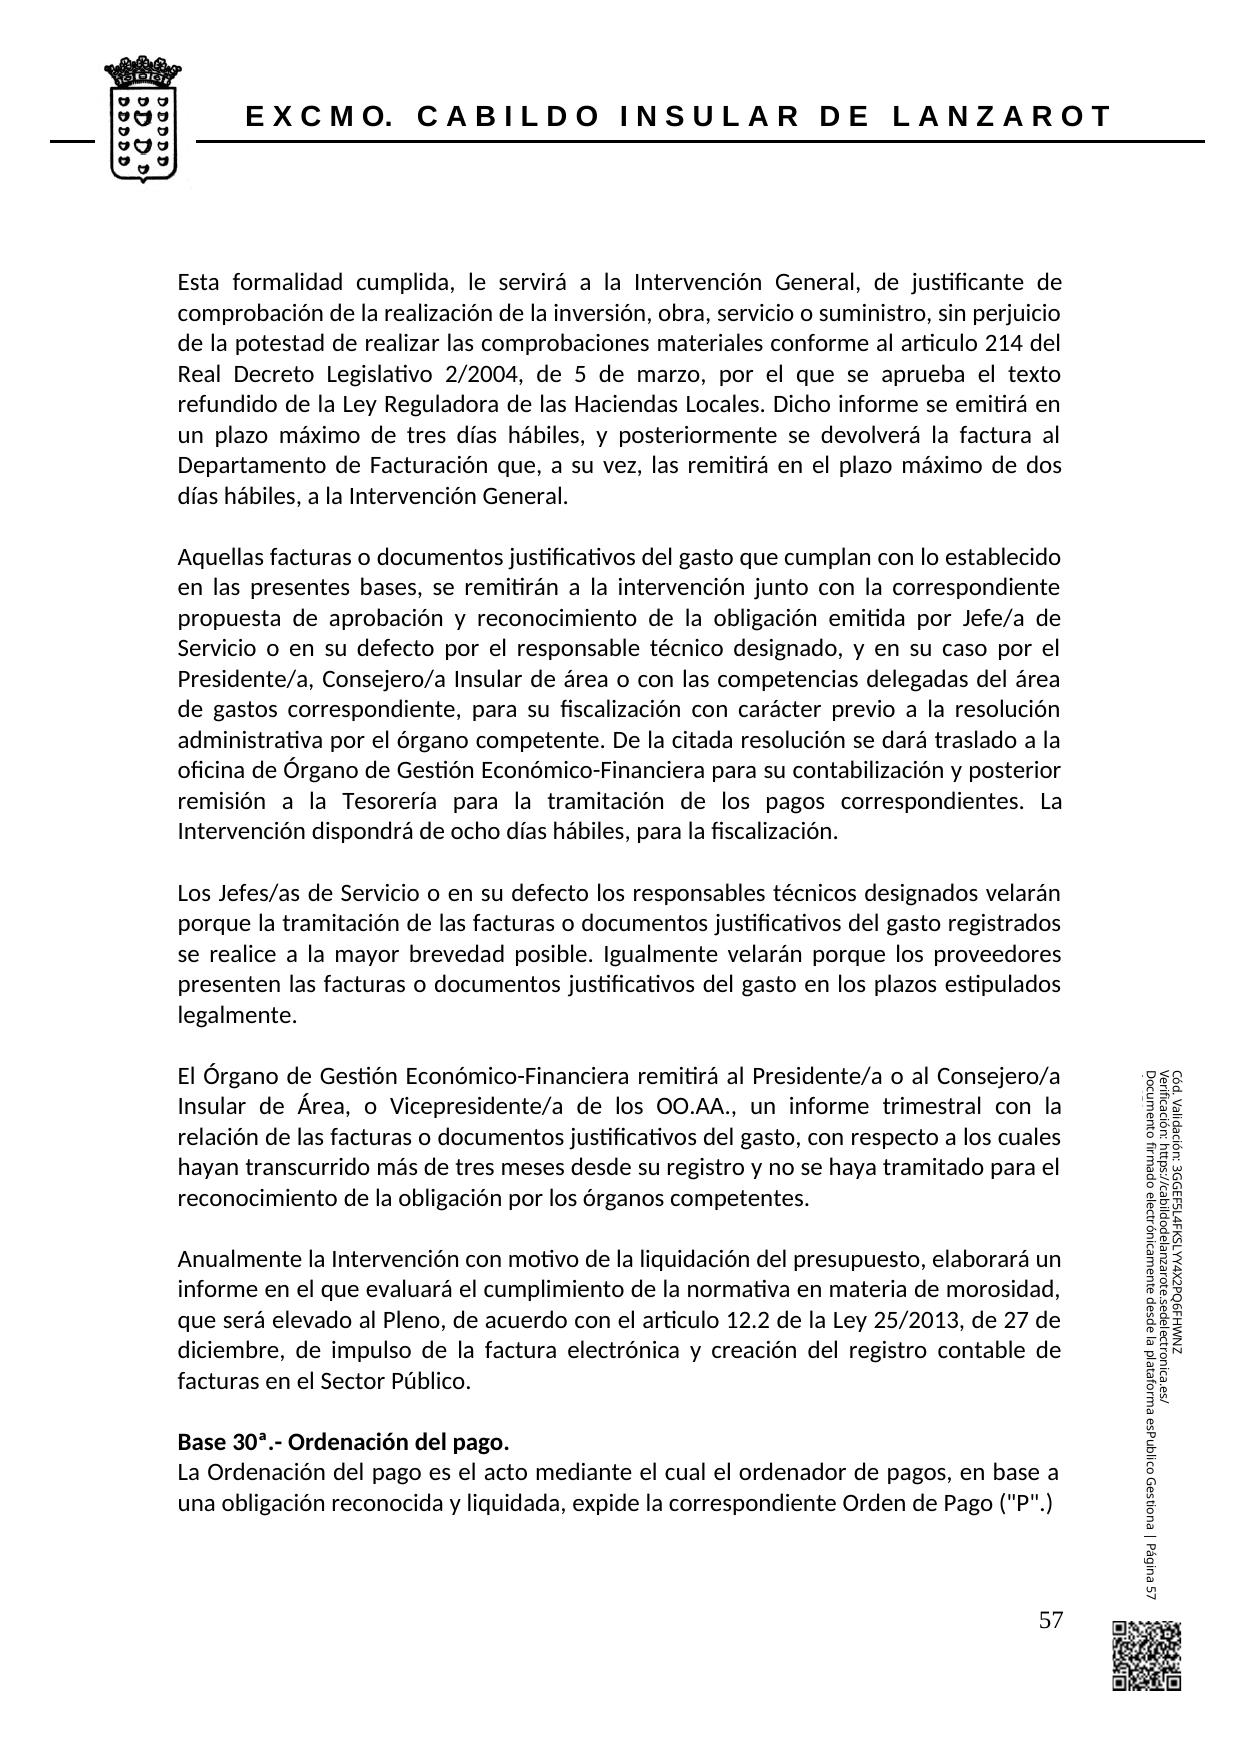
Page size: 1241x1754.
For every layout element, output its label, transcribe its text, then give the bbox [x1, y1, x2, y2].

text Verificación: https://cabildodelanzarote.sedelectronica.es/ [1158, 1070, 1171, 1611]
text La Ordenación del pago es el acto mediante el cual el ordenador de pagos, en base a una obligación reconocida y liquidada, expide la correspondiente Orden de Pago ("P".) [177, 1457, 1062, 1518]
text Cód. Validación: 3GGEF5L4FKSLYY4X2PQ6FHWNZ [1171, 1070, 1184, 1611]
text Esta formalidad cumplida, le servirá a la Intervención General, de justificante de comprobación de la realización de la inversión, obra, servicio o suministro, sin perjuicio de la potestad de realizar las comprobaciones materiales conforme al articulo 214 del Real Decreto Legislativo 2/2004, de 5 de marzo, por el que se aprueba el texto refundido de la Ley Reguladora de las Haciendas Locales. Dicho informe se emitirá en un plazo máximo de tres días hábiles, y posteriormente se devolverá la factura al Departamento de Facturación que, a su vez, las remitirá en el plazo máximo de dos días hábiles, a la Intervención General. [177, 266, 1062, 510]
subtitle Base 30ª.- Ordenación del pago. [177, 1426, 1143, 1457]
text Documento firmado electrónicamente desde la plataforma esPublico Gestiona | Página 57 de 151 [1143, 1070, 1158, 1611]
picture [1112, 1621, 1182, 1691]
text Anualmente la Intervención con motivo de la liquidación del presupuesto, elaborará un informe en el que evaluará el cumplimiento de la normativa en materia de morosidad, que será elevado al Pleno, de acuerdo con el articulo 12.2 de la Ley 25/2013, de 27 de diciembre, de impulso de la factura electrónica y creación del registro contable de facturas en el Sector Público. [177, 1243, 1063, 1396]
text Aquellas facturas o documentos justificativos del gasto que cumplan con lo establecido en las presentes bases, se remitirán a la intervención junto con la correspondiente propuesta de aprobación y reconocimiento de la obligación emitida por Jefe/a de Servicio o en su defecto por el responsable técnico designado, y en su caso por el Presidente/a, Consejero/a Insular de área o con las competencias delegadas del área de gastos correspondiente, para su fiscalización con carácter previo a la resolución administrativa por el órgano competente. De la citada resolución se dará traslado a la oficina de Órgano de Gestión Económico-Financiera para su contabilización y posterior remisión a la Tesorería para la tramitación de los pagos correspondientes. La Intervención dispondrá de ocho días hábiles, para la fiscalización. [177, 541, 1063, 846]
text 57 [164, 1606, 1063, 1634]
picture [95, 39, 196, 193]
text El Órgano de Gestión Económico-Financiera remitirá al Presidente/a o al Consejero/a Insular de Área, o Vicepresidente/a de los OO.AA., un informe trimestral con la relación de las facturas o documentos justificativos del gasto, con respecto a los cuales hayan transcurrido más de tres meses desde su registro y no se haya tramitado para el reconocimiento de la obligación por los órganos competentes. [177, 1060, 1062, 1212]
text Los Jefes/as de Servicio o en su defecto los responsables técnicos designados velarán porque la tramitación de las facturas o documentos justificativos del gasto registrados se realice a la mayor brevedad posible. Igualmente velarán porque los proveedores presenten las facturas o documentos justificativos del gasto en los plazos estipulados legalmente. [177, 877, 1063, 1029]
